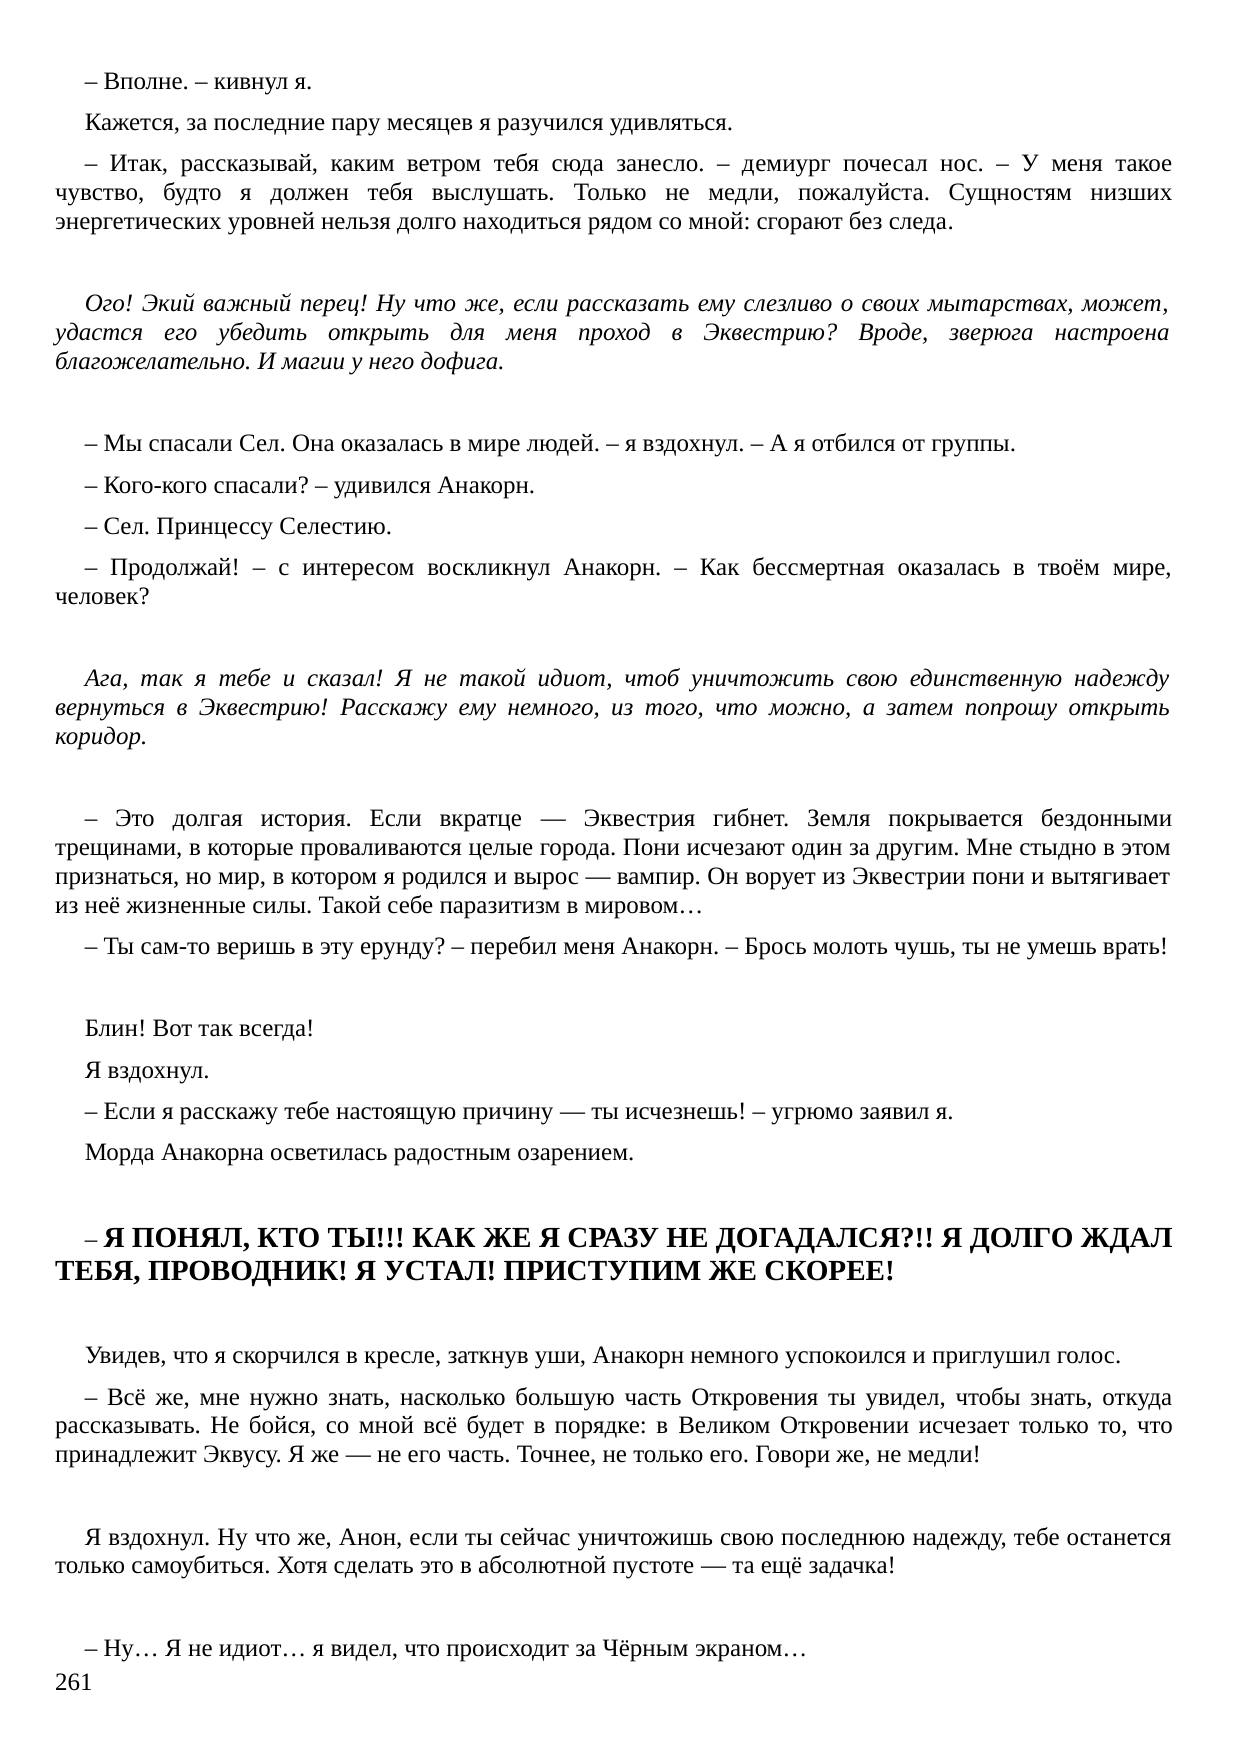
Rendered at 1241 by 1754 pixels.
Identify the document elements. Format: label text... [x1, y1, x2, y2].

text – Кого-кого спасали? – удивился Анакорн. [55, 470, 1173, 498]
text – Я ПОНЯЛ, КТО ТЫ!!! КАК ЖЕ Я СРАЗУ НЕ ДОГАДАЛСЯ?!! Я ДОЛГО ЖДАЛ ТЕБЯ, ПРОВОДНИК! Я УСТАЛ! ПРИСТУПИМ ЖЕ СКОРЕЕ! [55, 1220, 1173, 1287]
text Блин! Вот так всегда! [55, 1013, 1173, 1042]
text Морда Анакорна осветилась радостным озарением. [55, 1137, 1173, 1166]
text – Продолжай! – с интересом воскликнул Анакорн. – Как бессмертная оказалась в твоём мире, человек? [55, 552, 1173, 610]
text – Ты сам-то веришь в эту ерунду? – перебил меня Анакорн. – Брось молоть чушь, ты не умешь врать! [55, 931, 1173, 960]
text – Итак, рассказывай, каким ветром тебя сюда занесло. – демиург почесал нос. – У меня такое чувство, будто я должен тебя выслушать. Только не медли, пожалуйста. Сущностям низших энергетических уровней нельзя долго находиться рядом со мной: сгорают без следа. [55, 148, 1173, 235]
text – Это долгая история. Если вкратце — Эквестрия гибнет. Земля покрывается бездонными трещинами, в которые проваливаются целые города. Пони исчезают один за другим. Мне стыдно в этом признаться, но мир, в котором я родился и вырос — вампир. Он ворует из Эквестрии пони и вытягивает из неё жизненные силы. Такой себе паразитизм в мировом… [55, 803, 1173, 918]
text – Вполне. – кивнул я. [55, 66, 1173, 95]
text Кажется, за последние пару месяцев я разучился удивляться. [55, 107, 1173, 136]
text – Если я расскажу тебе настоящую причину — ты исчезнешь! – угрюмо заявил я. [55, 1096, 1173, 1125]
text – Ну… Я не идиот… я видел, что происходит за Чёрным экраном… [55, 1633, 1173, 1662]
text Я вздохнул. [55, 1055, 1173, 1083]
text Ого! Экий важный перец! Ну что же, если рассказать ему слезливо о своих мытарствах, может, удастся его убедить открыть для меня проход в Эквестрию? Вроде, зверюга настроена благожелательно. И магии у него дофига. [55, 288, 1173, 375]
text Я вздохнул. Ну что же, Анон, если ты сейчас уничтожишь свою последнюю надежду, тебе останется только самоубиться. Хотя сделать это в абсолютной пустоте — та ещё задачка! [55, 1522, 1173, 1579]
text – Всё же, мне нужно знать, насколько большую часть Откровения ты увидел, чтобы знать, откуда рассказывать. Не бойся, со мной всё будет в порядке: в Великом Откровении исчезает только то, что принадлежит Эквусу. Я же — не его часть. Точнее, не только его. Говори же, не медли! [55, 1382, 1173, 1468]
text Увидев, что я скорчился в кресле, заткнув уши, Анакорн немного успокоился и приглушил голос. [55, 1341, 1173, 1369]
text – Сел. Принцессу Селестию. [55, 511, 1173, 540]
text Ага, так я тебе и сказал! Я не такой идиот, чтоб уничтожить свою единственную надежду вернуться в Эквестрию! Расскажу ему немного, из того, что можно, а затем попрошу открыть коридор. [55, 663, 1173, 750]
text – Мы спасали Сел. Она оказалась в мире людей. – я вздохнул. – А я отбился от группы. [55, 428, 1173, 457]
